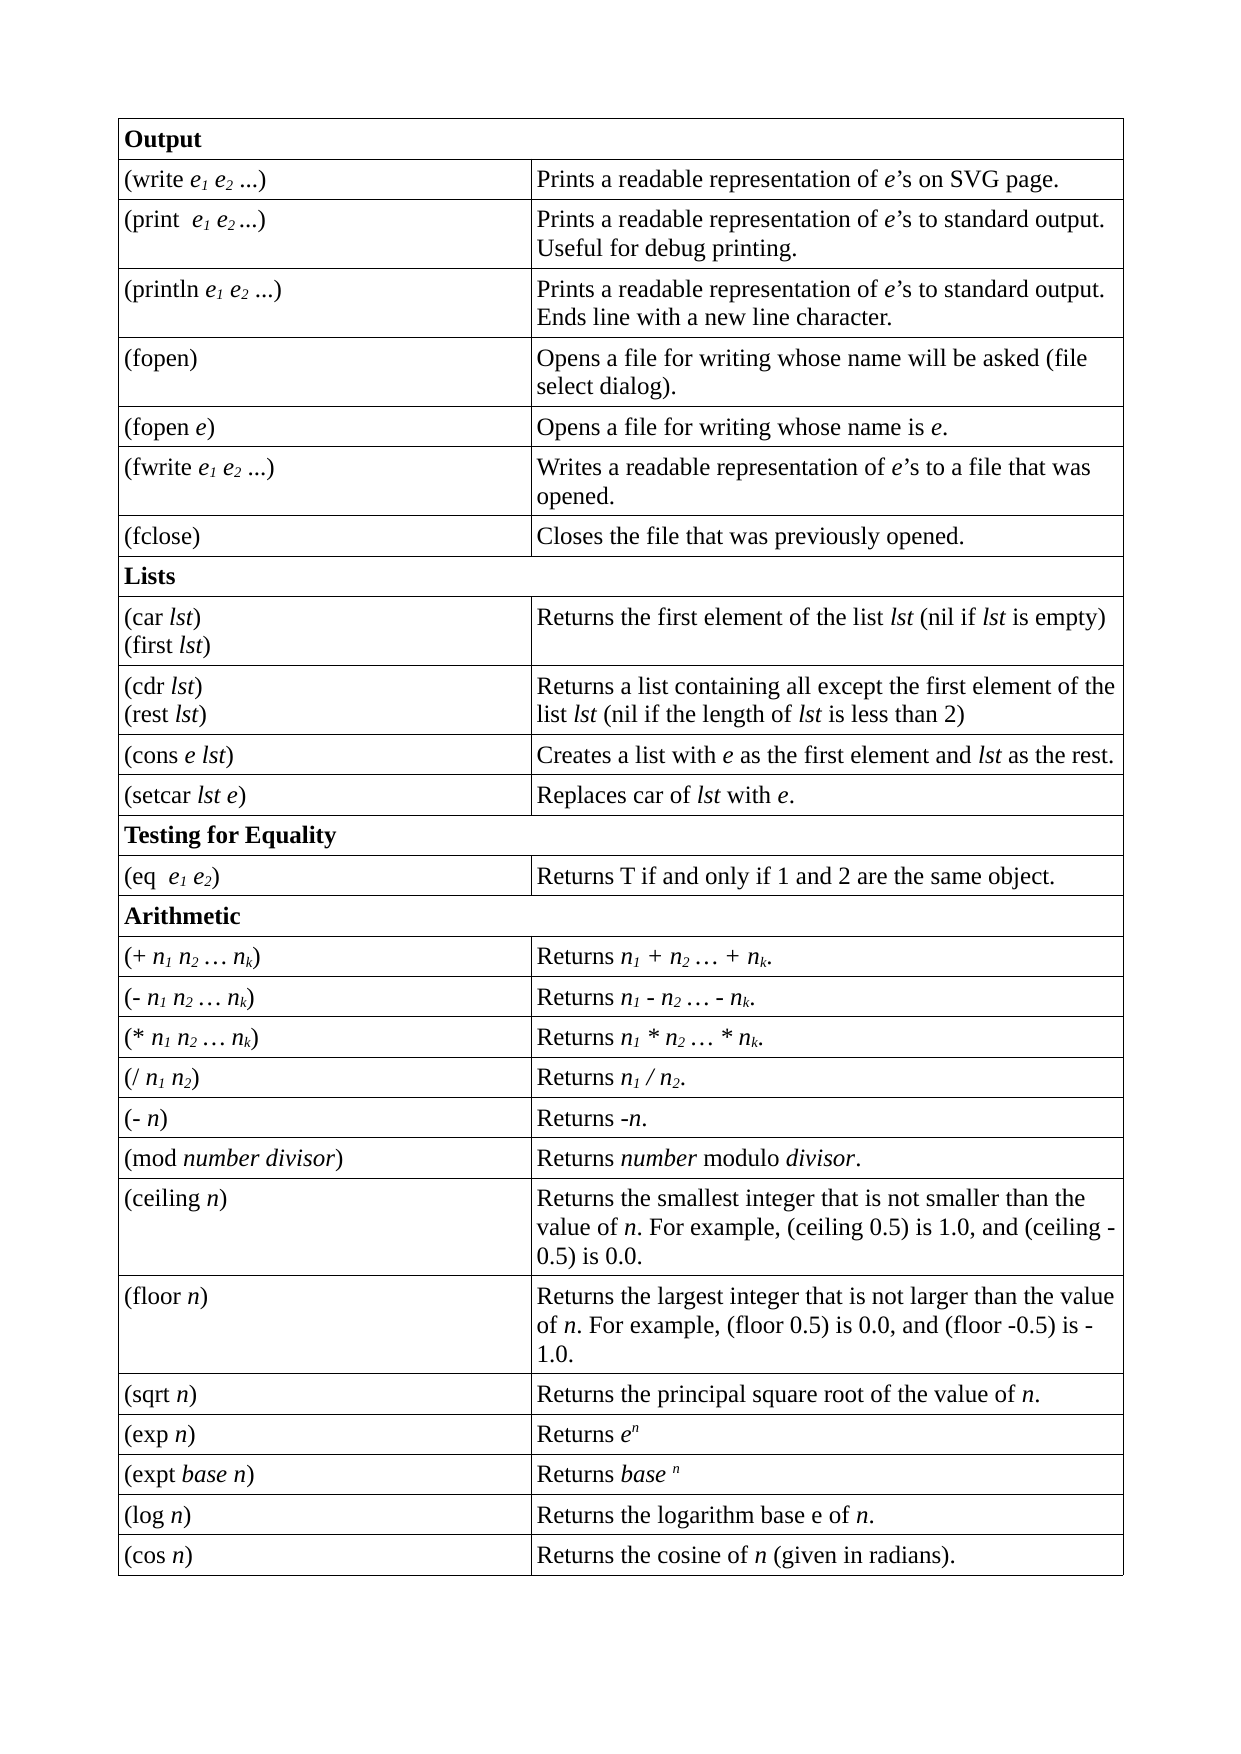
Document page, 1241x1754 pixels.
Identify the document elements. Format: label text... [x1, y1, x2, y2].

table_cell Lists [119, 557, 1123, 596]
table_cell Writes a readable representation of e’s to a file that was opened. [532, 447, 1123, 515]
table_cell Prints a readable representation of e’s to standard output. Ends line with a new line character. [532, 269, 1123, 337]
table_cell (cdr lst) (rest lst) [119, 666, 531, 734]
table_cell Returns base n [532, 1455, 1123, 1494]
table_cell Output [119, 119, 1123, 158]
table_cell (eq e1 e2) [119, 856, 531, 895]
table_cell (println e1 e2 ...) [119, 269, 531, 337]
table_cell (exp n) [119, 1415, 531, 1454]
table_cell (mod number divisor) [119, 1138, 531, 1177]
table_cell (cos n) [119, 1535, 531, 1575]
table_cell Opens a file for writing whose name will be asked (file select dialog). [532, 338, 1123, 406]
table_cell Returns n1 / n2. [532, 1058, 1123, 1097]
table_cell Returns n1 * n2 … * nk. [532, 1017, 1123, 1057]
table_cell (- n1 n2 … nk) [119, 977, 531, 1016]
table_cell (setcar lst e) [119, 775, 531, 815]
table_cell (fclose) [119, 516, 531, 556]
table_cell Opens a file for writing whose name is e. [532, 407, 1123, 446]
table_cell Returns the smallest integer that is not smaller than the value of n. For example, (ceiling 0.5) is 1.0, and (ceiling -0.5) is 0.0. [532, 1179, 1123, 1275]
table_cell Returns en [532, 1415, 1123, 1454]
table_cell Replaces car of lst with e. [532, 775, 1123, 815]
table_cell Returns the principal square root of the value of n. [532, 1374, 1123, 1413]
table_cell (- n) [119, 1098, 531, 1137]
table_cell Creates a list with e as the first element and lst as the rest. [532, 735, 1123, 774]
table_cell (fwrite e1 e2 ...) [119, 447, 531, 515]
table_cell (fopen) [119, 338, 531, 406]
table_cell Closes the file that was previously opened. [532, 516, 1123, 556]
table_cell (cons e lst) [119, 735, 531, 774]
table_cell Returns a list containing all except the first element of the list lst (nil if the length of lst is less than 2) [532, 666, 1123, 734]
table_cell Returns number modulo divisor. [532, 1138, 1123, 1177]
table_cell Returns n1 + n2 … + nk. [532, 937, 1123, 976]
table_cell Testing for Equality [119, 816, 1123, 855]
table_cell Arithmetic [119, 896, 1123, 936]
table_cell Returns the largest integer that is not larger than the value of n. For example, (floor 0.5) is 0.0, and (floor -0.5) is -1.0. [532, 1276, 1123, 1373]
table_cell (log n) [119, 1495, 531, 1534]
table_cell (floor n) [119, 1276, 531, 1373]
table_cell (* n1 n2 … nk) [119, 1017, 531, 1057]
table_cell Returns the first element of the list lst (nil if lst is empty) [532, 597, 1123, 665]
table_cell Prints a readable representation of e’s on SVG page. [532, 160, 1123, 199]
table_cell Returns T if and only if 1 and 2 are the same object. [532, 856, 1123, 895]
table_cell (/ n1 n2) [119, 1058, 531, 1097]
table_cell (sqrt n) [119, 1374, 531, 1413]
table_cell Returns the cosine of n (given in radians). [532, 1535, 1123, 1575]
table_cell (fopen e) [119, 407, 531, 446]
table_cell (expt base n) [119, 1455, 531, 1494]
table_cell (car lst) (first lst) [119, 597, 531, 665]
table_cell Returns n1 - n2 … - nk. [532, 977, 1123, 1016]
table_cell (ceiling n) [119, 1179, 531, 1275]
table_cell Returns the logarithm base e of n. [532, 1495, 1123, 1534]
table_cell (write e1 e2 ...) [119, 160, 531, 199]
table_cell (print e1 e2 ...) [119, 200, 531, 268]
table_cell (+ n1 n2 … nk) [119, 937, 531, 976]
table_cell Returns -n. [532, 1098, 1123, 1137]
table_cell Prints a readable representation of e’s to standard output. Useful for debug printing. [532, 200, 1123, 268]
